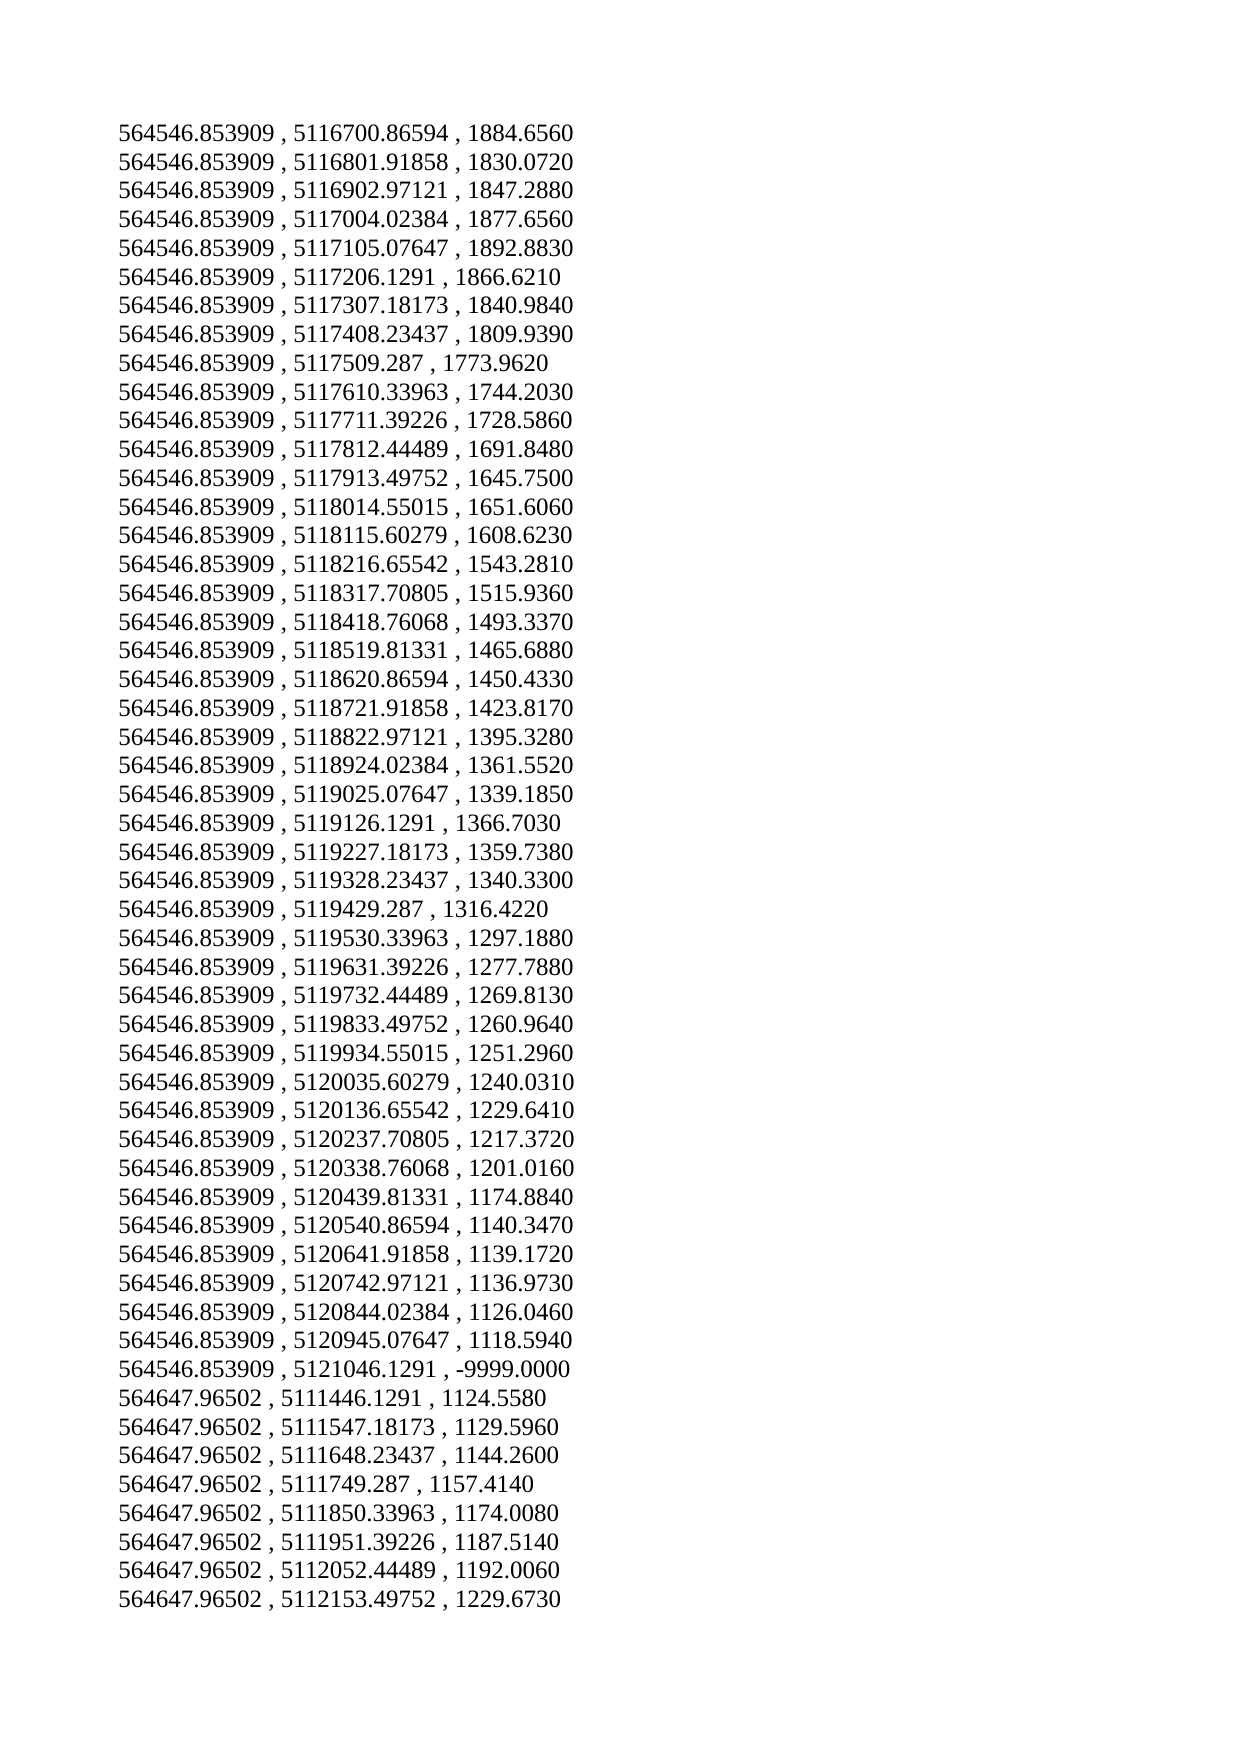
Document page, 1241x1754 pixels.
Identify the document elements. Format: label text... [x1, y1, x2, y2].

text 564647.96502 , 5111547.18173 , 1129.5960 [118, 1412, 1122, 1441]
text 564546.853909 , 5119025.07647 , 1339.1850 [118, 779, 1122, 808]
text 564546.853909 , 5118014.55015 , 1651.6060 [118, 492, 1122, 521]
text 564546.853909 , 5117812.44489 , 1691.8480 [118, 434, 1122, 463]
text 564546.853909 , 5117105.07647 , 1892.8830 [118, 233, 1122, 262]
text 564546.853909 , 5120136.65542 , 1229.6410 [118, 1096, 1122, 1124]
text 564647.96502 , 5111648.23437 , 1144.2600 [118, 1441, 1122, 1469]
text 564546.853909 , 5118216.65542 , 1543.2810 [118, 549, 1122, 578]
text 564546.853909 , 5120035.60279 , 1240.0310 [118, 1067, 1122, 1096]
text 564546.853909 , 5116902.97121 , 1847.2880 [118, 176, 1122, 204]
text 564546.853909 , 5120742.97121 , 1136.9730 [118, 1268, 1122, 1297]
text 564546.853909 , 5118924.02384 , 1361.5520 [118, 751, 1122, 779]
text 564647.96502 , 5111446.1291 , 1124.5580 [118, 1383, 1122, 1412]
text 564546.853909 , 5120641.91858 , 1139.1720 [118, 1239, 1122, 1268]
text 564546.853909 , 5117408.23437 , 1809.9390 [118, 319, 1122, 348]
text 564546.853909 , 5117913.49752 , 1645.7500 [118, 463, 1122, 492]
text 564546.853909 , 5116700.86594 , 1884.6560 [118, 118, 1122, 147]
text 564546.853909 , 5118721.91858 , 1423.8170 [118, 693, 1122, 722]
text 564546.853909 , 5119934.55015 , 1251.2960 [118, 1038, 1122, 1067]
text 564647.96502 , 5112153.49752 , 1229.6730 [118, 1584, 1122, 1613]
text 564546.853909 , 5117307.18173 , 1840.9840 [118, 291, 1122, 319]
text 564546.853909 , 5119833.49752 , 1260.9640 [118, 1009, 1122, 1038]
text 564546.853909 , 5119126.1291 , 1366.7030 [118, 808, 1122, 837]
text 564546.853909 , 5120945.07647 , 1118.5940 [118, 1326, 1122, 1354]
text 564647.96502 , 5111850.33963 , 1174.0080 [118, 1498, 1122, 1527]
text 564546.853909 , 5116801.91858 , 1830.0720 [118, 147, 1122, 176]
text 564546.853909 , 5119732.44489 , 1269.8130 [118, 981, 1122, 1009]
text 564546.853909 , 5117610.33963 , 1744.2030 [118, 377, 1122, 406]
text 564546.853909 , 5120540.86594 , 1140.3470 [118, 1211, 1122, 1239]
text 564546.853909 , 5119429.287 , 1316.4220 [118, 894, 1122, 923]
text 564546.853909 , 5118317.70805 , 1515.9360 [118, 578, 1122, 607]
text 564546.853909 , 5120844.02384 , 1126.0460 [118, 1297, 1122, 1326]
text 564546.853909 , 5118620.86594 , 1450.4330 [118, 664, 1122, 693]
text 564546.853909 , 5120338.76068 , 1201.0160 [118, 1153, 1122, 1182]
text 564546.853909 , 5118115.60279 , 1608.6230 [118, 521, 1122, 549]
text 564647.96502 , 5112052.44489 , 1192.0060 [118, 1556, 1122, 1584]
text 564546.853909 , 5119328.23437 , 1340.3300 [118, 866, 1122, 894]
text 564546.853909 , 5119530.33963 , 1297.1880 [118, 923, 1122, 952]
text 564546.853909 , 5121046.1291 , -9999.0000 [118, 1354, 1122, 1383]
text 564546.853909 , 5120439.81331 , 1174.8840 [118, 1182, 1122, 1211]
text 564546.853909 , 5118519.81331 , 1465.6880 [118, 636, 1122, 664]
text 564546.853909 , 5119631.39226 , 1277.7880 [118, 952, 1122, 981]
text 564546.853909 , 5117206.1291 , 1866.6210 [118, 262, 1122, 291]
text 564546.853909 , 5117004.02384 , 1877.6560 [118, 204, 1122, 233]
text 564546.853909 , 5118418.76068 , 1493.3370 [118, 607, 1122, 636]
text 564546.853909 , 5117509.287 , 1773.9620 [118, 348, 1122, 377]
text 564546.853909 , 5120237.70805 , 1217.3720 [118, 1124, 1122, 1153]
text 564647.96502 , 5111749.287 , 1157.4140 [118, 1469, 1122, 1498]
text 564647.96502 , 5111951.39226 , 1187.5140 [118, 1527, 1122, 1556]
text 564546.853909 , 5119227.18173 , 1359.7380 [118, 837, 1122, 866]
text 564546.853909 , 5118822.97121 , 1395.3280 [118, 722, 1122, 751]
text 564546.853909 , 5117711.39226 , 1728.5860 [118, 406, 1122, 434]
